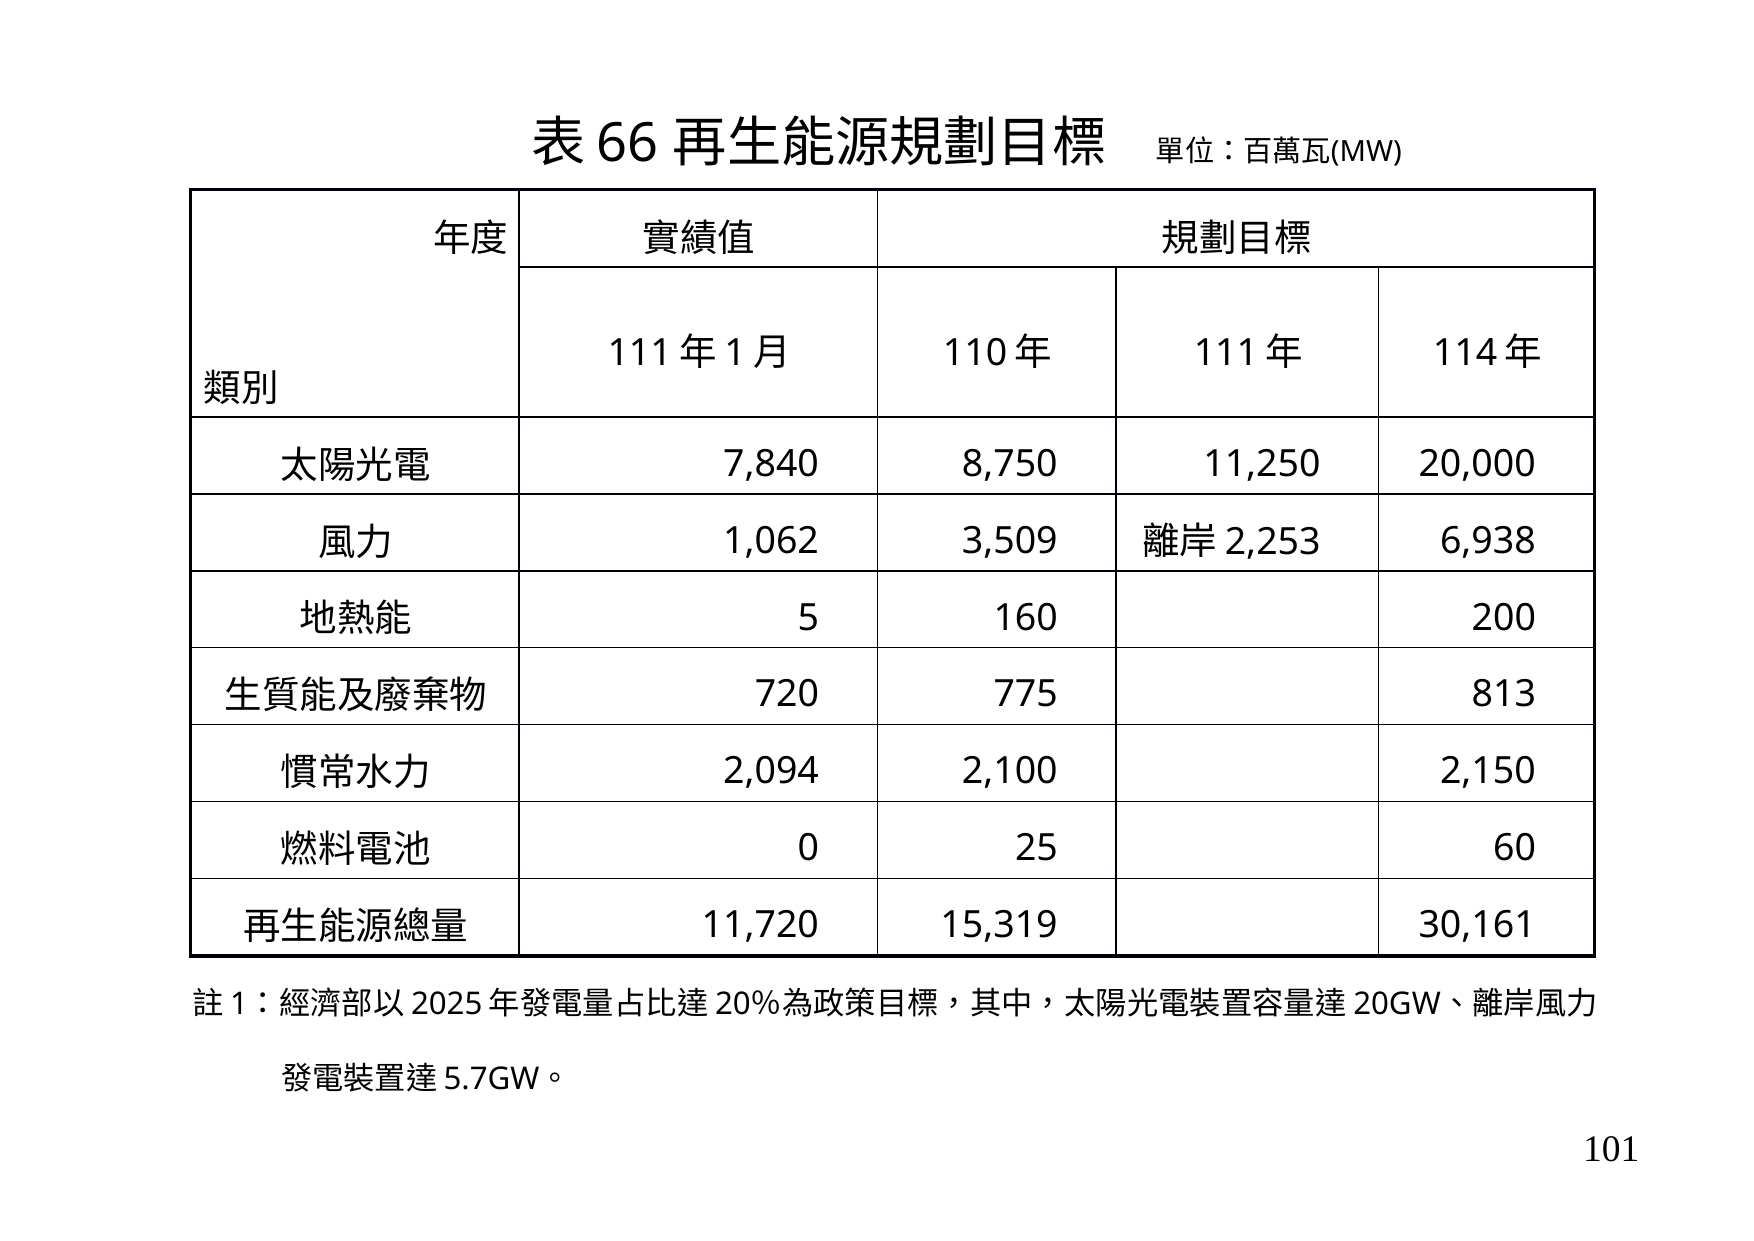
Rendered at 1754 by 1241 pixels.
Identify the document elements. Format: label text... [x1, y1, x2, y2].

table_cell 160 [878, 572, 1115, 647]
table_cell 2,150 [1379, 725, 1593, 801]
table_cell 5 [520, 572, 877, 647]
table_cell 30,161 [1379, 879, 1593, 954]
text 表66 再生能源規劃目標 單位：百萬瓦(MW) [532, 76, 1639, 188]
table_cell [1117, 648, 1378, 724]
table_cell [1117, 802, 1378, 877]
table_header 規劃目標 [878, 191, 1593, 266]
table_cell 111年1月 [520, 268, 877, 416]
table_cell 200 [1379, 572, 1593, 647]
table_cell 11,720 [520, 879, 877, 954]
table_cell 燃料電池 [192, 802, 518, 877]
table_cell 111年 [1117, 268, 1378, 416]
table_cell 15,319 [878, 879, 1115, 954]
table_cell 813 [1379, 648, 1593, 724]
table_cell 775 [878, 648, 1115, 724]
table_cell [1117, 879, 1378, 954]
table_cell 7,840 [520, 418, 877, 493]
table_cell 再生能源總量 [192, 879, 518, 954]
table_cell 生質能及廢棄物 [192, 648, 518, 724]
table_cell [1117, 572, 1378, 647]
table_cell 110年 [878, 268, 1115, 416]
table_cell 1,062 [520, 495, 877, 570]
table_cell 8,750 [878, 418, 1115, 493]
table_cell 風力 [192, 495, 518, 570]
table_cell 地熱能 [192, 572, 518, 647]
table_cell 6,938 [1379, 495, 1593, 570]
table_cell 20,000 [1379, 418, 1593, 493]
table_cell [1117, 725, 1378, 801]
table_cell 114年 [1379, 268, 1593, 416]
text 註1：經濟部以2025年發電量占比達20％為政策目標，其中，太陽光電裝置容量達20GW、離岸風力發電裝置達5.7GW。 [192, 957, 1598, 1107]
table_header 實績值 [520, 191, 877, 266]
table_cell 2,100 [878, 725, 1115, 801]
table_header 年度 類別 [192, 191, 518, 416]
table_cell 0 [520, 802, 877, 877]
table_cell 11,250 [1117, 418, 1378, 493]
table_cell 60 [1379, 802, 1593, 877]
table_cell 慣常水力 [192, 725, 518, 801]
table_cell 720 [520, 648, 877, 724]
table_cell 2,094 [520, 725, 877, 801]
table_cell 3,509 [878, 495, 1115, 570]
table_cell 離岸2,253 [1117, 495, 1378, 570]
table_cell 太陽光電 [192, 418, 518, 493]
table_cell 25 [878, 802, 1115, 877]
